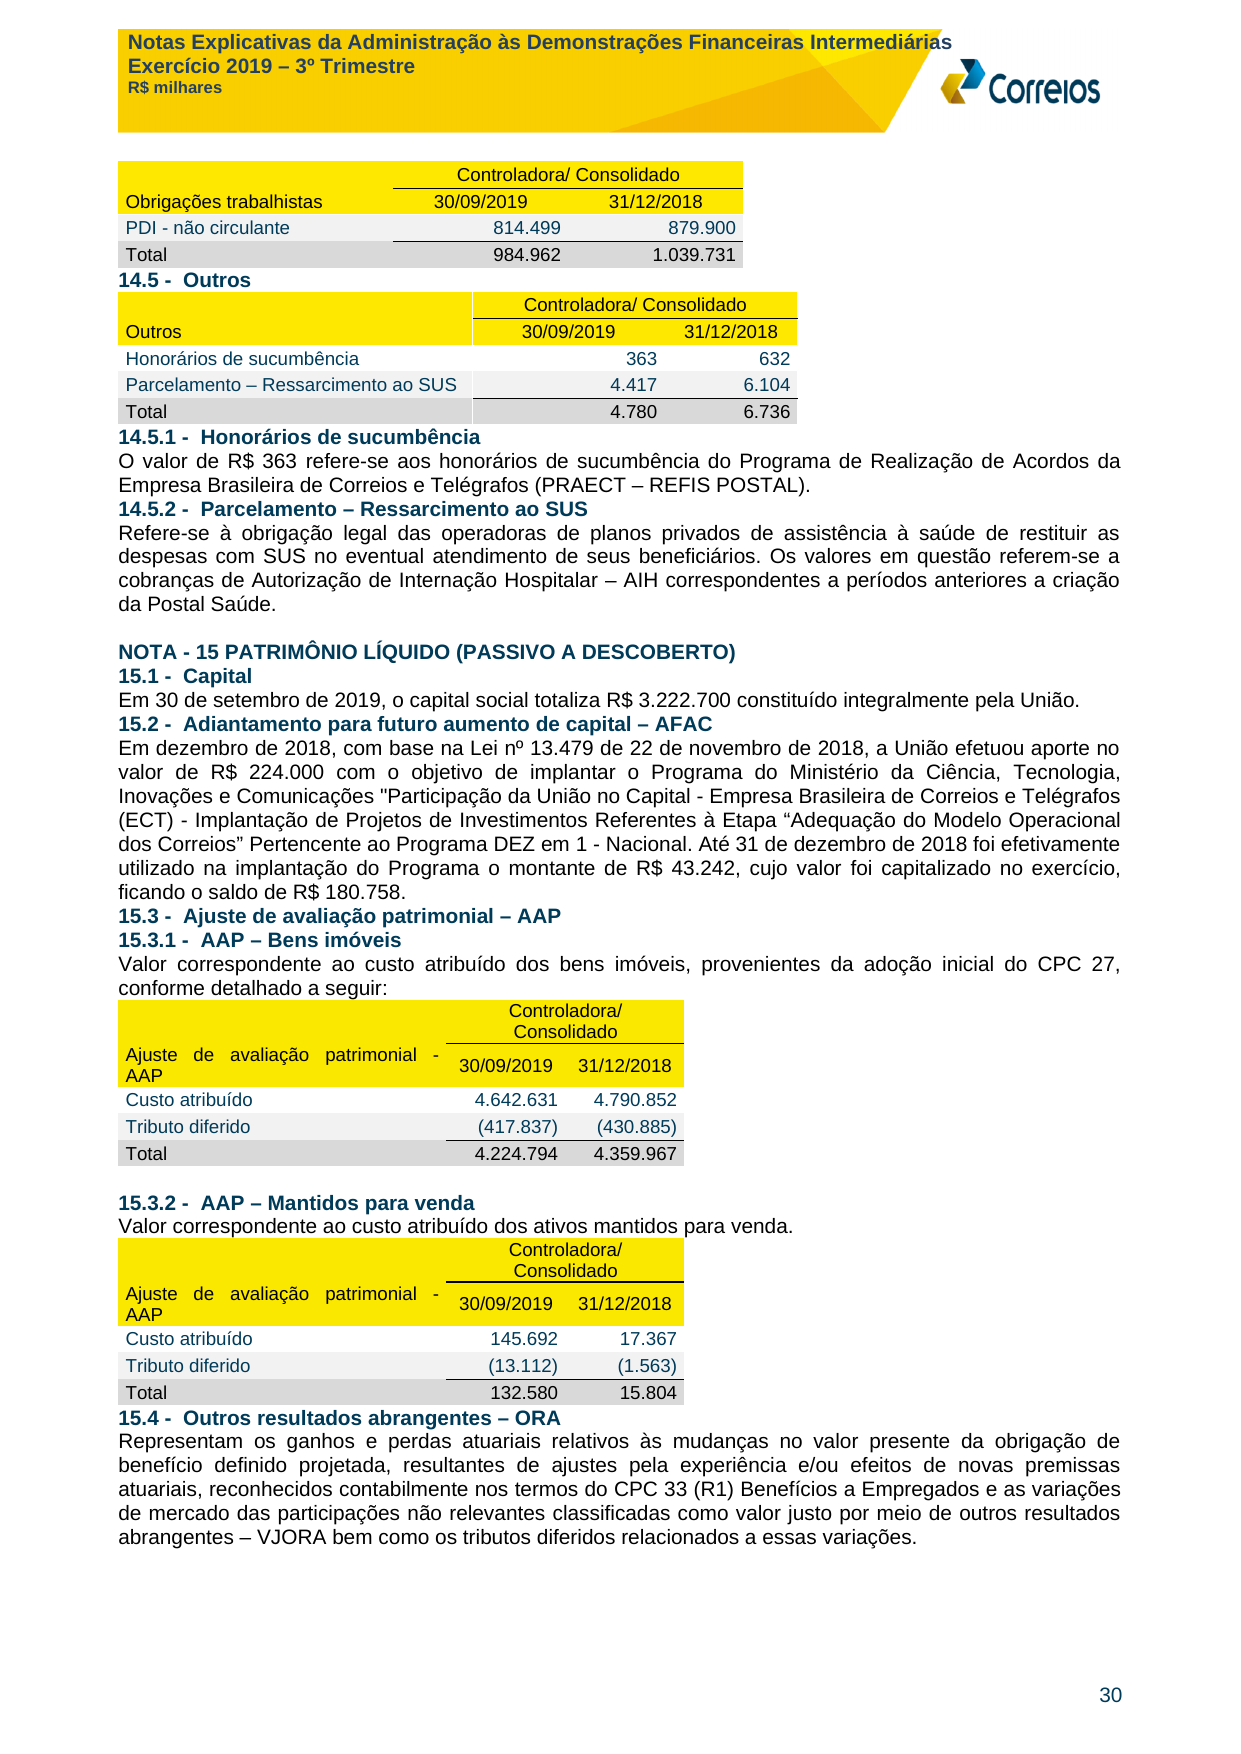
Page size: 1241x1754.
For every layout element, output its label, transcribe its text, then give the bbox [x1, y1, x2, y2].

table_cell 6.104 [664, 371, 797, 398]
table_cell 4.642.631 [446, 1087, 565, 1113]
picture [496, 1359, 500, 1370]
table_cell (417.837) [446, 1113, 565, 1140]
subtitle Outros resultados abrangentes – ORA [118, 1405, 1122, 1429]
table_cell Outros [118, 318, 472, 345]
table_cell 6.736 [664, 399, 797, 424]
table_cell Custo atribuído [118, 1326, 446, 1352]
table_cell Tributo diferido [118, 1352, 446, 1379]
table_cell 30/09/2019 [446, 1044, 565, 1087]
table_cell (1.563) [565, 1352, 684, 1379]
table_cell 31/12/2018 [568, 189, 743, 214]
table_cell Custo atribuído [118, 1087, 446, 1113]
table_cell 30/09/2019 [393, 189, 568, 214]
table_cell 31/12/2018 [565, 1044, 684, 1087]
table_cell Tributo diferido [118, 1113, 446, 1140]
table_cell Ajuste de avaliação patrimonial - AAP [118, 1043, 446, 1087]
table_cell 145.692 [446, 1326, 565, 1352]
subtitle Capital [118, 664, 1122, 688]
picture [522, 1359, 526, 1370]
picture [118, 29, 1123, 133]
picture [496, 1120, 500, 1131]
table_cell 17.367 [565, 1326, 684, 1352]
table_header Controladora/ Consolidado [393, 161, 743, 188]
table_cell 4.224.794 [446, 1141, 565, 1166]
table_cell 4.417 [473, 371, 664, 398]
text O valor de R$ 363 refere-se aos honorários de sucumbência do Programa de Realização de Acordos da Empresa Brasileira de Correios e Telégrafos (PRAECT – REFIS POSTAL). [118, 448, 1122, 496]
table_cell 15.804 [565, 1380, 684, 1405]
table_cell 1.039.731 [568, 242, 743, 268]
text Valor correspondente ao custo atribuído dos ativos mantidos para venda. [118, 1214, 1122, 1238]
table_cell 30/09/2019 [446, 1283, 565, 1326]
table_cell 879.900 [568, 215, 743, 241]
table_header Controladora/ Consolidado [446, 1000, 684, 1043]
picture [549, 1093, 553, 1104]
subtitle Outros [118, 268, 1122, 292]
text Valor correspondente ao custo atribuído dos bens imóveis, provenientes da adoção inicial do CPC 27, conforme detalhado a seguir: [118, 952, 1122, 999]
table_cell Total [118, 1140, 446, 1166]
picture [127, 378, 134, 384]
table_header [118, 1000, 446, 1043]
table_cell 632 [664, 345, 797, 371]
subtitle Honorários de sucumbência [118, 424, 1122, 448]
table_header [118, 161, 393, 188]
table_cell 4.790.852 [565, 1087, 684, 1113]
table_header Controladora/ Consolidado [446, 1238, 684, 1281]
table_header [118, 292, 472, 318]
text Em 30 de setembro de 2019, o capital social totaliza R$ 3.222.700 constituído integralmente pela União. [118, 688, 1122, 712]
table_cell Total [118, 398, 472, 424]
subtitle PATRIMÔNIO LÍQUIDO (PASSIVO A DESCOBERTO) [118, 640, 1122, 664]
table_cell PDI - não circulante [118, 215, 393, 241]
table_cell 31/12/2018 [664, 319, 797, 345]
table_cell Parcelamento – Ressarcimento ao SUS [118, 371, 472, 398]
table_cell Honorários de sucumbência [118, 345, 472, 371]
subtitle AAP – Mantidos para venda [118, 1190, 1122, 1214]
table_cell 31/12/2018 [565, 1283, 684, 1326]
table_cell 363 [473, 345, 664, 371]
table_cell Total [118, 241, 393, 268]
table_cell 4.780 [473, 399, 664, 424]
subtitle AAP – Bens imóveis [118, 928, 1122, 952]
table_cell (430.885) [565, 1113, 684, 1140]
table_header Controladora/ Consolidado [473, 292, 797, 318]
table_cell 132.580 [446, 1380, 565, 1405]
table_cell 4.359.967 [565, 1141, 684, 1166]
subtitle Adiantamento para futuro aumento de capital – AFAC [118, 712, 1122, 736]
table_cell 984.962 [393, 242, 568, 268]
table_cell Obrigações trabalhistas [118, 188, 393, 214]
subtitle Parcelamento – Ressarcimento ao SUS [118, 496, 1122, 520]
table_header [118, 1238, 446, 1281]
text Refere-se à obrigação legal das operadoras de planos privados de assistência à saúde de restituir as despesas com SUS no eventual atendimento de seus beneficiários. Os valores em questão referem-se a cobranças de Autorização de Internação Hospitalar – AIH correspondentes a períodos anteriores a criação da Postal Saúde. [118, 520, 1122, 616]
picture [127, 221, 134, 227]
subtitle Ajuste de avaliação patrimonial – AAP [118, 904, 1122, 928]
text Representam os ganhos e perdas atuariais relativos às mudanças no valor presente da obrigação de benefício definido projetada, resultantes de ajustes pela experiência e/ou efeitos de novas premissas atuariais, reconhecidos contabilmente nos termos do CPC 33 (R1) Benefícios a Empregados e as variações de mercado das participações não relevantes classificadas como valor justo por meio de outros resultados abrangentes – VJORA bem como os tributos diferidos relacionados a essas variações. [118, 1429, 1122, 1549]
text Em dezembro de 2018, com base na Lei nº 13.479 de 22 de novembro de 2018, a União efetuou aporte no valor de R$ 224.000 com o objetivo de implantar o Programa do Ministério da Ciência, Tecnologia, Inovações e Comunicações "Participação da União no Capital - Empresa Brasileira de Correios e Telégrafos (ECT) - Implantação de Projetos de Investimentos Referentes à Etapa “Adequação do Modelo Operacional dos Correios” Pertencente ao Programa DEZ em 1 - Nacional. Até 31 de dezembro de 2018 foi efetivamente utilizado na implantação do Programa o montante de R$ 43.242, cujo valor foi capitalizado no exercício, ficando o saldo de R$ 180.758. [118, 736, 1122, 904]
table_cell 814.499 [393, 215, 568, 241]
table_cell Ajuste de avaliação patrimonial - AAP [118, 1281, 446, 1326]
table_cell Total [118, 1379, 446, 1405]
table_cell 30/09/2019 [473, 319, 664, 345]
table_cell (13.112) [446, 1352, 565, 1379]
